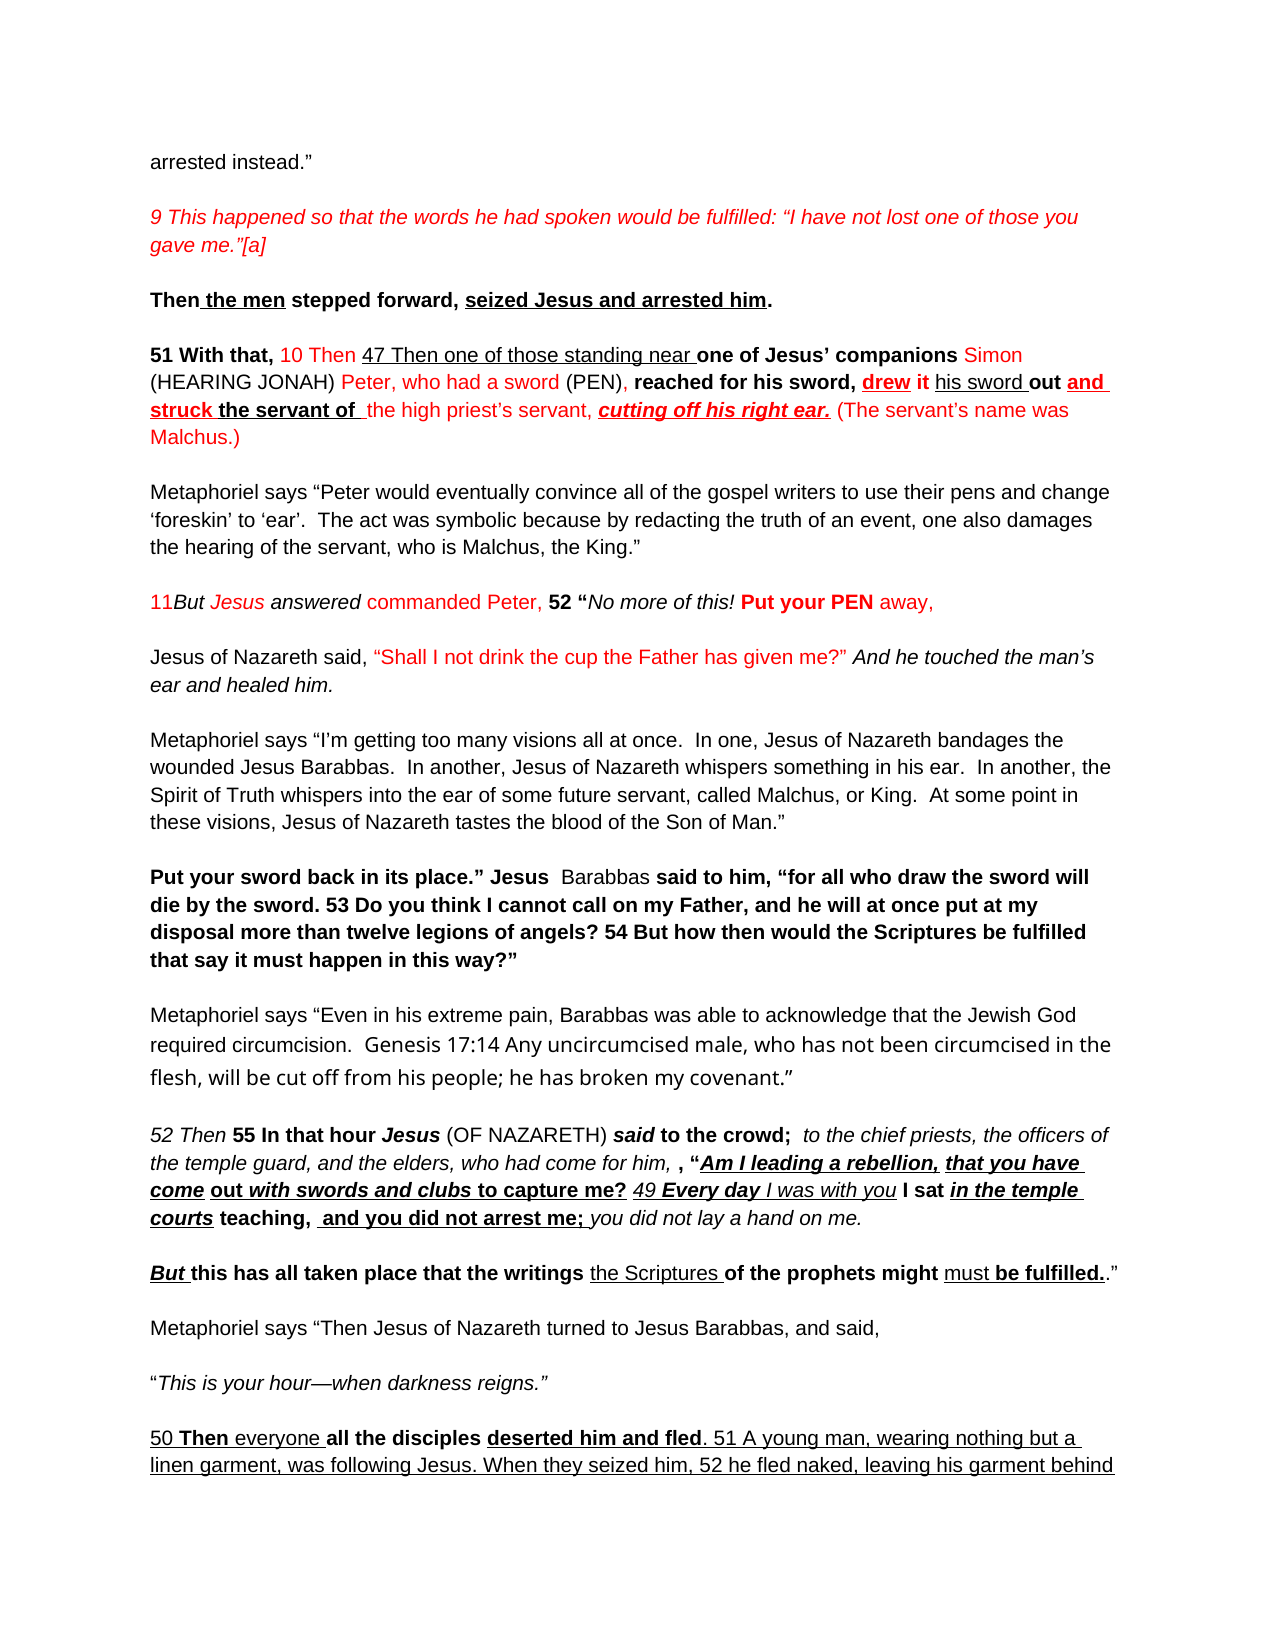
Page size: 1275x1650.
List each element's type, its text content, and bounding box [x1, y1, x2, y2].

text But this has all taken place that the writings the Scriptures of the prophets might must be fulfilled..” [150, 1261, 1125, 1285]
text Metaphoriel says “I’m getting too many visions all at once. In one, Jesus of Nazareth bandages the wounded Jesus Barabbas. In another, Jesus of Nazareth whispers something in his ear. In another, the Spirit of Truth whispers into the ear of some future servant, called Malchus, or King. At some point in these visions, Jesus of Nazareth tastes the blood of the Son of Man.” [150, 727, 1125, 834]
text 51 With that, 10 Then 47 Then one of those standing near one of Jesus’ companions Simon (HEARING JONAH) Peter, who had a sword (PEN), reached for his sword, drew it his sword out and struck the servant of the high priest’s servant, cutting off his right ear. (The servant’s name was Malchus.) [150, 342, 1125, 449]
text Metaphoriel says “Peter would eventually convince all of the gospel writers to use their pens and change ‘foreskin’ to ‘ear’. The act was symbolic because by redacting the truth of an event, one also damages the hearing of the servant, who is Malchus, the King.” [150, 480, 1125, 559]
text 9 This happened so that the words he had spoken would be fulfilled: “I have not lost one of those you gave me.”[a] [150, 205, 1125, 256]
text Jesus of Nazareth said, “Shall I not drink the cup the Father has given me?” And he touched the man’s ear and healed him. [150, 645, 1125, 696]
text 50 Then everyone all the disciples deserted him and fled. 51 A young man, wearing nothing but a linen garment, was following Jesus. When they seized him, 52 he fled naked, leaving his garment behind [150, 1426, 1125, 1477]
text Metaphoriel says “Even in his extreme pain, Barabbas was able to acknowledge that the Jewish God required circumcision. Genesis 17:14 Any uncircumcised male, who has not been circumcised in the flesh, will be cut off from his people; he has broken my covenant.” [150, 1002, 1125, 1092]
text 52 Then 55 In that hour Jesus (OF NAZARETH) said to the crowd; to the chief priests, the officers of the temple guard, and the elders, who had come for him, , “Am I leading a rebellion, that you have come out with swords and clubs to capture me? 49 Every day I was with you I sat in the temple courts teaching, and you did not arrest me; you did not lay a hand on me. [150, 1123, 1125, 1230]
text Then the men stepped forward, seized Jesus and arrested him. [150, 287, 1125, 311]
text 11But Jesus answered commanded Peter, 52 “No more of this! Put your PEN away, [150, 590, 1125, 614]
text Metaphoriel says “Then Jesus of Nazareth turned to Jesus Barabbas, and said, [150, 1316, 1125, 1340]
text Put your sword back in its place.” Jesus Barabbas said to him, “for all who draw the sword will die by the sword. 53 Do you think I cannot call on my Father, and he will at once put at my disposal more than twelve legions of angels? 54 But how then would the Scriptures be fulfilled that say it must happen in this way?” [150, 865, 1125, 971]
text arrested instead.” [150, 150, 1125, 174]
text “This is your hour—when darkness reigns.” [150, 1371, 1125, 1395]
